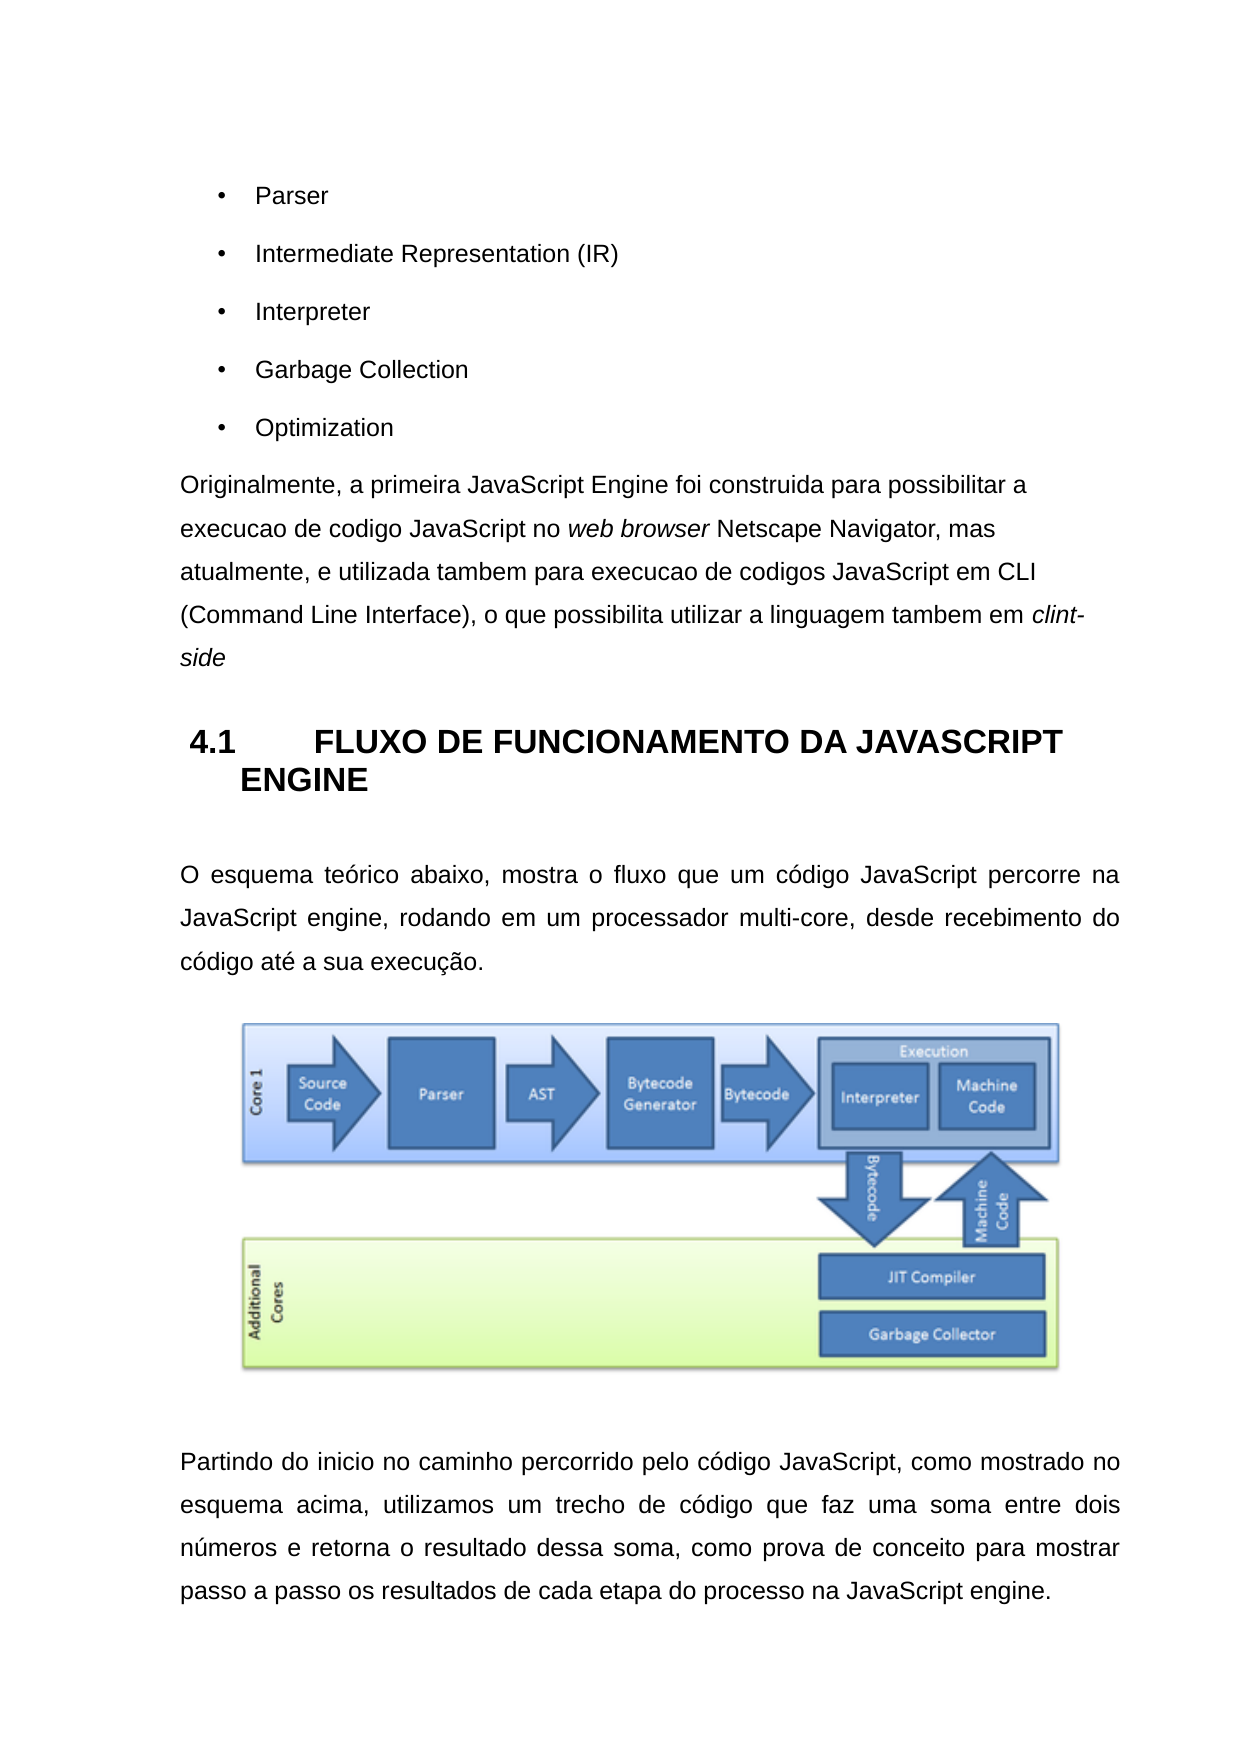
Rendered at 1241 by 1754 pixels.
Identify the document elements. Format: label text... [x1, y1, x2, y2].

list Parser [217, 181, 1122, 210]
list Optimization [217, 413, 1122, 441]
text Originalmente, a primeira JavaScript Engine foi construida para possibilitar a execucao de codigo JavaScript no web browser Netscape Navigator, mas atualmente, e utilizada tambem para execucao de codigos JavaScript em CLI (Command Line Interface), o que possibilita utilizar a linguagem tambem em clint-side [180, 470, 1122, 672]
list Garbage Collection [217, 355, 1122, 384]
list Interpreter [217, 297, 1122, 326]
subtitle FLUXO DE FUNCIONAMENTO DA JAVASCRIPT ENGINE [180, 721, 1122, 799]
picture [239, 1023, 1063, 1375]
text O esquema teórico abaixo, mostra o fluxo que um código JavaScript percorre na JavaScript engine, rodando em um processador multi-core, desde recebimento do código até a sua execução. [180, 860, 1122, 975]
list Intermediate Representation (IR) [217, 239, 1122, 268]
text Partindo do inicio no caminho percorrido pelo código JavaScript, como mostrado no esquema acima, utilizamos um trecho de código que faz uma soma entre dois números e retorna o resultado dessa soma, como prova de conceito para mostrar passo a passo os resultados de cada etapa do processo na JavaScript engine. [180, 1447, 1122, 1605]
